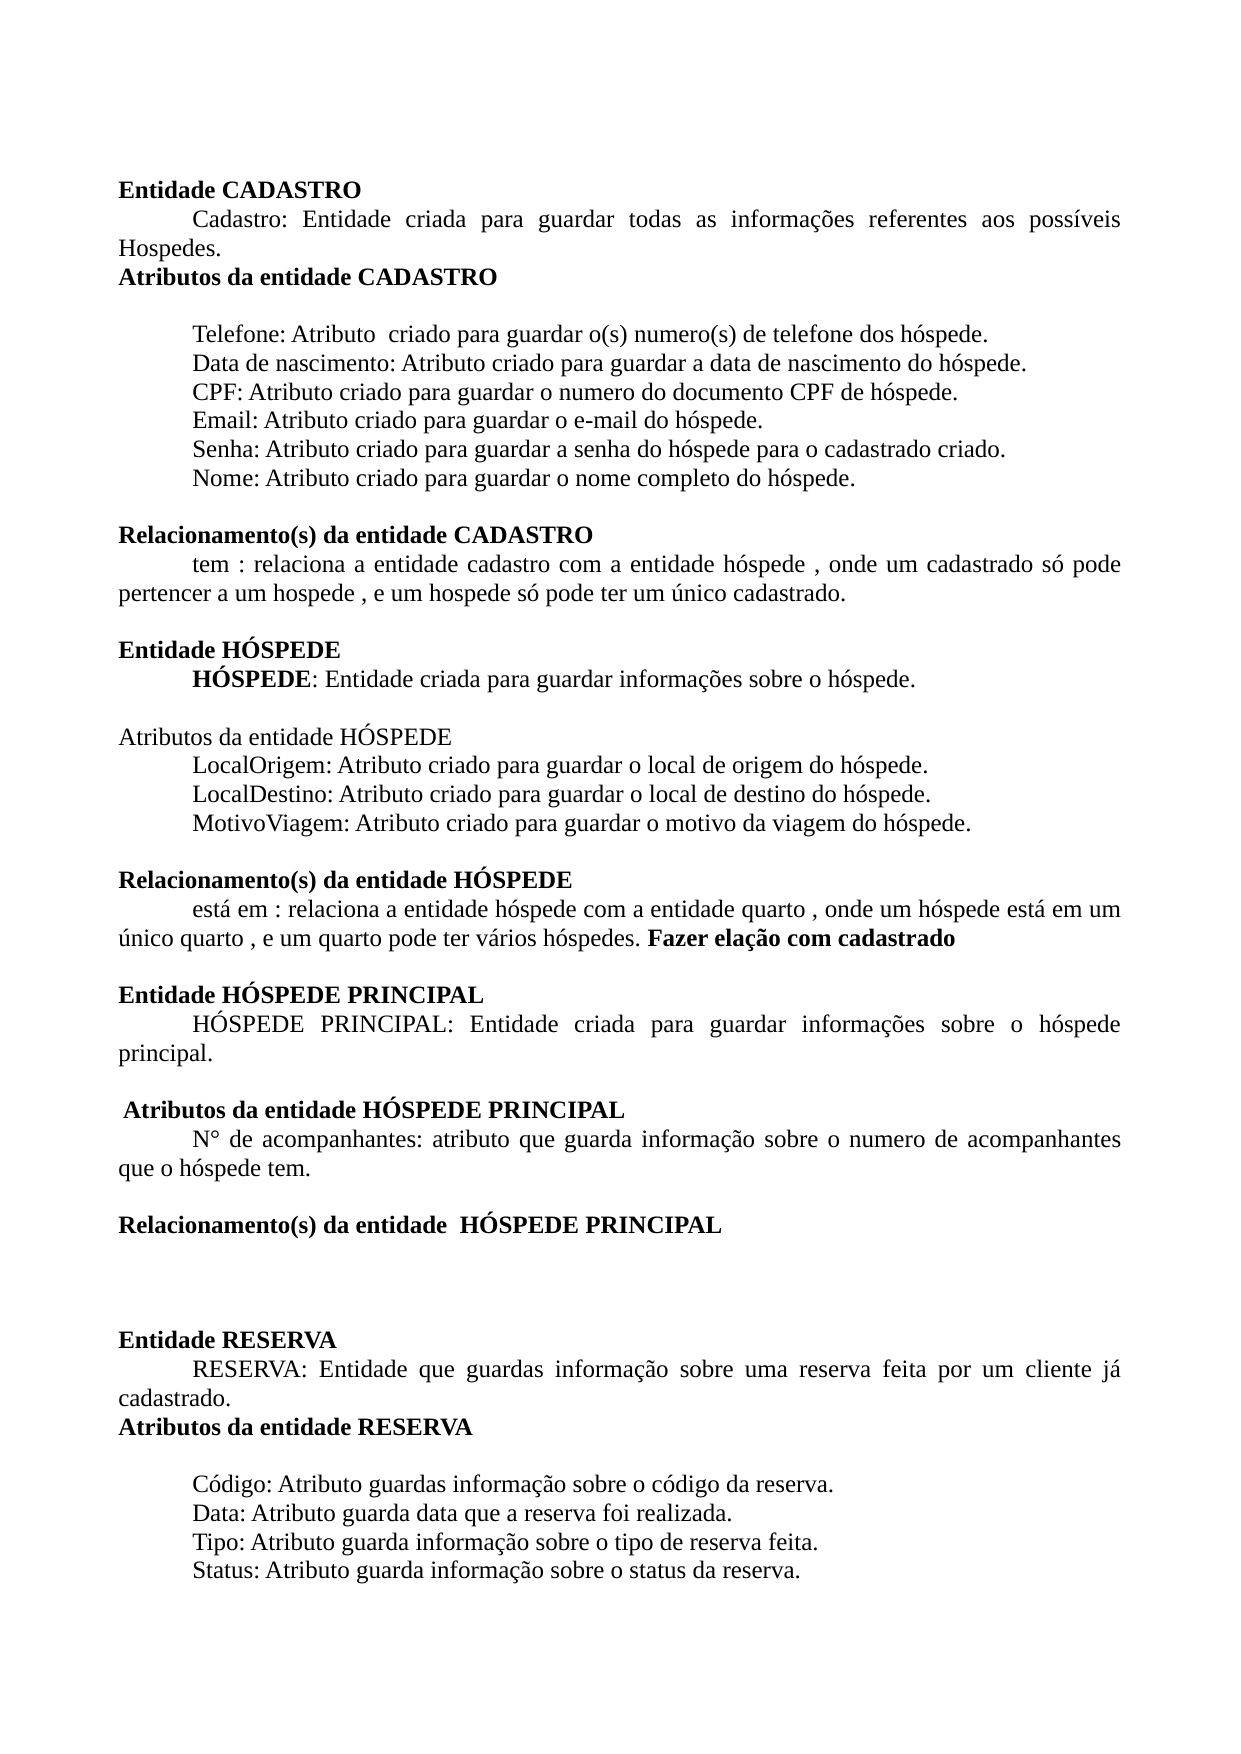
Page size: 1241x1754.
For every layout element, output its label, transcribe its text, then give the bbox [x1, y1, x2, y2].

text Entidade HÓSPEDE [118, 636, 1122, 664]
text LocalDestino: Atributo criado para guardar o local de destino do hóspede. [118, 779, 1122, 808]
text Cadastro: Entidade criada para guardar todas as informações referentes aos possíveis Hospedes. [118, 204, 1122, 262]
text CPF: Atributo criado para guardar o numero do documento CPF de hóspede. [118, 377, 1122, 406]
text Data de nascimento: Atributo criado para guardar a data de nascimento do hóspede. [118, 348, 1122, 377]
text Tipo: Atributo guarda informação sobre o tipo de reserva feita. [118, 1527, 1122, 1556]
text Entidade RESERVA [118, 1326, 1122, 1354]
text Código: Atributo guardas informação sobre o código da reserva. [118, 1469, 1122, 1498]
text N° de acompanhantes: atributo que guarda informação sobre o numero de acompanhantes que o hóspede tem. [118, 1124, 1122, 1182]
text Atributos da entidade RESERVA [118, 1412, 1122, 1441]
text Relacionamento(s) da entidade HÓSPEDE [118, 866, 1122, 894]
text Atributos da entidade HÓSPEDE [118, 722, 1122, 751]
text MotivoViagem: Atributo criado para guardar o motivo da viagem do hóspede. [118, 808, 1122, 837]
text Atributos da entidade CADASTRO [118, 262, 1122, 291]
text HÓSPEDE: Entidade criada para guardar informações sobre o hóspede. [118, 664, 1122, 693]
text Senha: Atributo criado para guardar a senha do hóspede para o cadastrado criado. [118, 434, 1122, 463]
text LocalOrigem: Atributo criado para guardar o local de origem do hóspede. [118, 751, 1122, 779]
text Status: Atributo guarda informação sobre o status da reserva. [118, 1556, 1122, 1584]
text Nome: Atributo criado para guardar o nome completo do hóspede. [118, 463, 1122, 492]
text Relacionamento(s) da entidade CADASTRO [118, 521, 1122, 549]
text tem : relaciona a entidade cadastro com a entidade hóspede , onde um cadastrado só pode pertencer a um hospede , e um hospede só pode ter um único cadastrado. [118, 549, 1122, 607]
text Telefone: Atributo criado para guardar o(s) numero(s) de telefone dos hóspede. [118, 319, 1122, 348]
text Data: Atributo guarda data que a reserva foi realizada. [118, 1498, 1122, 1527]
text Entidade HÓSPEDE PRINCIPAL [118, 981, 1122, 1009]
text Atributos da entidade HÓSPEDE PRINCIPAL [118, 1096, 1122, 1124]
text está em : relaciona a entidade hóspede com a entidade quarto , onde um hóspede está em um único quarto , e um quarto pode ter vários hóspedes. Fazer elação com cadastrado [118, 894, 1122, 952]
text Relacionamento(s) da entidade HÓSPEDE PRINCIPAL [118, 1211, 1122, 1239]
text RESERVA: Entidade que guardas informação sobre uma reserva feita por um cliente já cadastrado. [118, 1354, 1122, 1412]
text Email: Atributo criado para guardar o e-mail do hóspede. [118, 406, 1122, 434]
text Entidade CADASTRO [118, 176, 1122, 204]
text HÓSPEDE PRINCIPAL: Entidade criada para guardar informações sobre o hóspede principal. [118, 1009, 1122, 1067]
